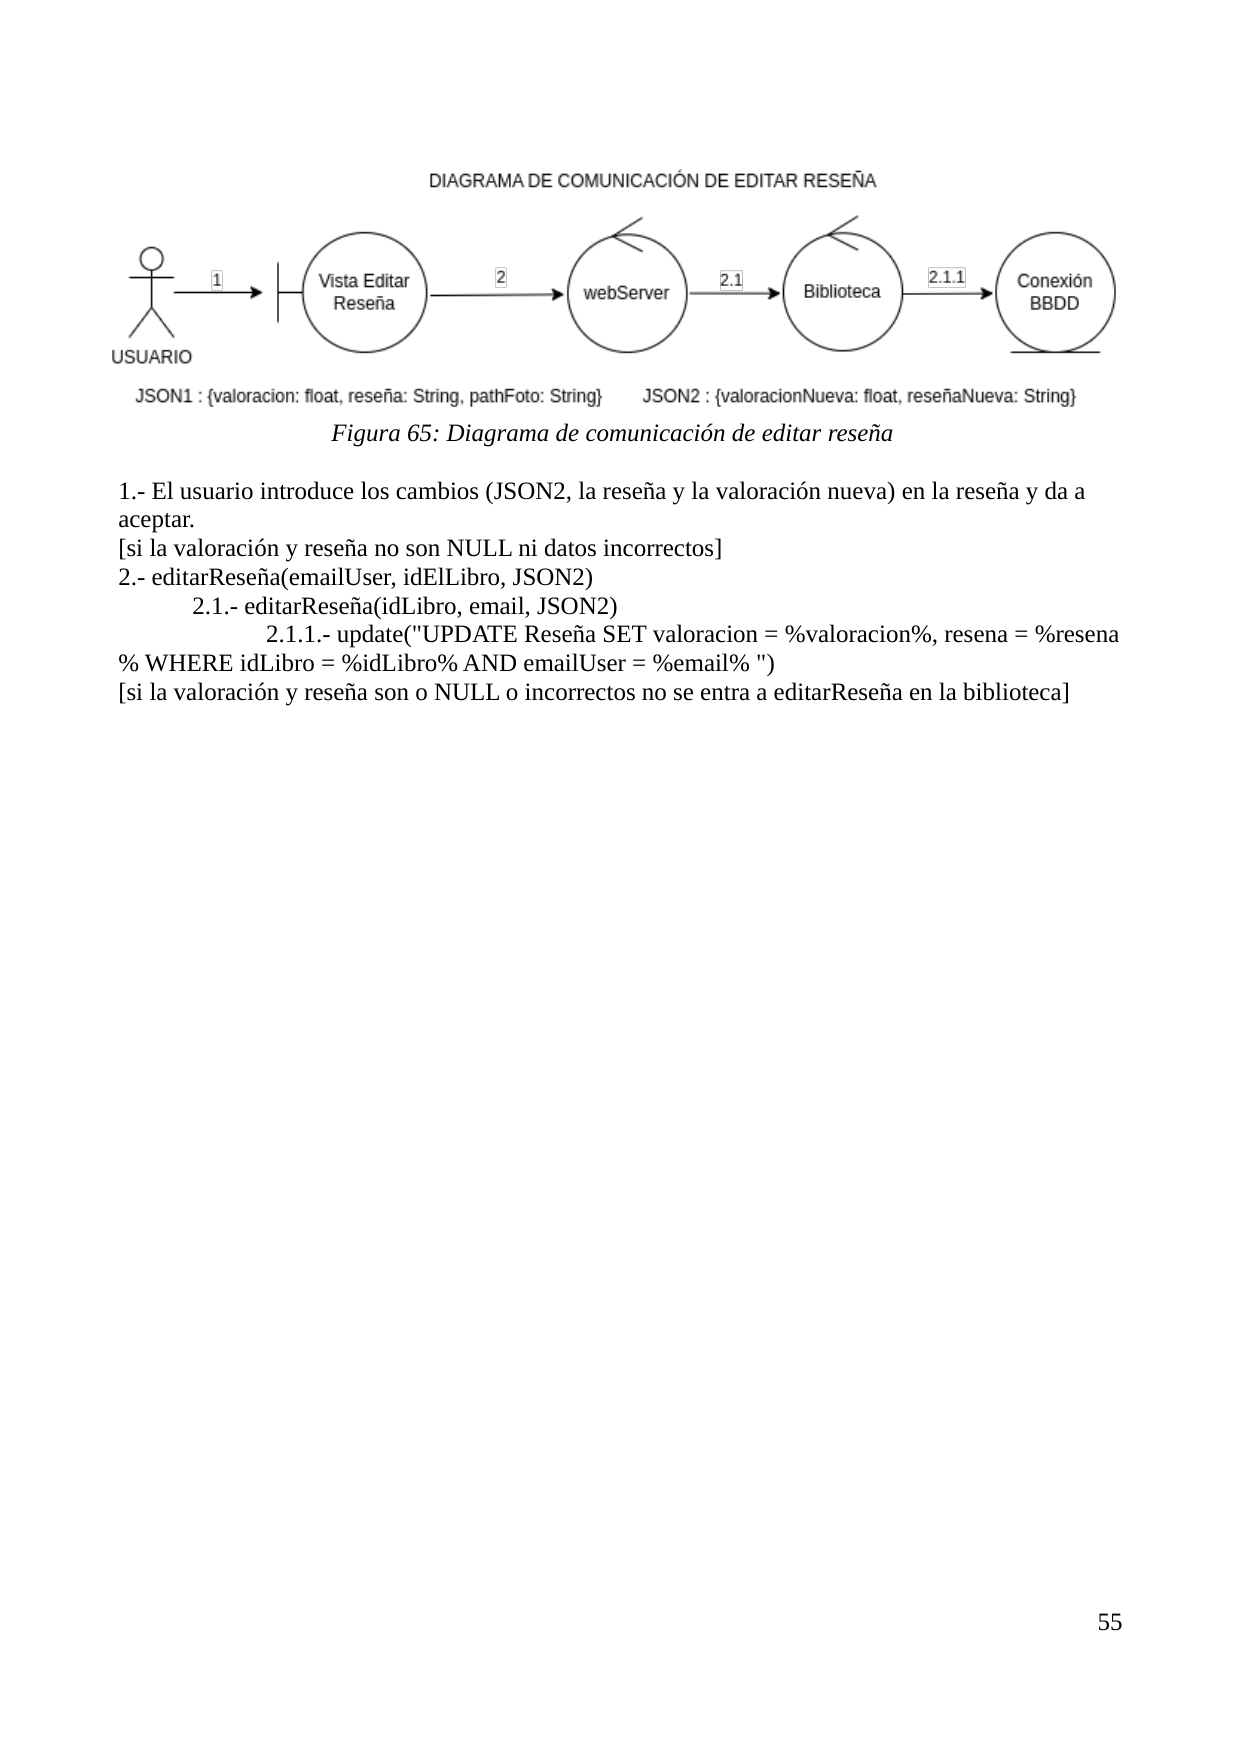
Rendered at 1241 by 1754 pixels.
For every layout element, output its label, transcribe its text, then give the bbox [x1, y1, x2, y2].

text 1.- El usuario introduce los cambios (JSON2, la reseña y la valoración nueva) en la reseña y da a aceptar. [118, 476, 1122, 533]
text Figura 65: Diagrama de comunicación de editar reseña [83, 419, 1144, 447]
text 2.- editarReseña(emailUser, idElLibro, JSON2) [118, 562, 1122, 591]
text [si la valoración y reseña no son NULL ni datos incorrectos] [118, 533, 1122, 562]
text [si la valoración y reseña son o NULL o incorrectos no se entra a editarReseña en la biblioteca] [118, 677, 1122, 706]
picture [111, 160, 1116, 419]
text 2.1.- editarReseña(idLibro, email, JSON2) [118, 591, 1122, 619]
text 2.1.1.- update("UPDATE Reseña SET valoracion = %valoracion%, resena = %resena% WHERE idLibro = %idLibro% AND emailUser = %email% ") [118, 619, 1122, 677]
